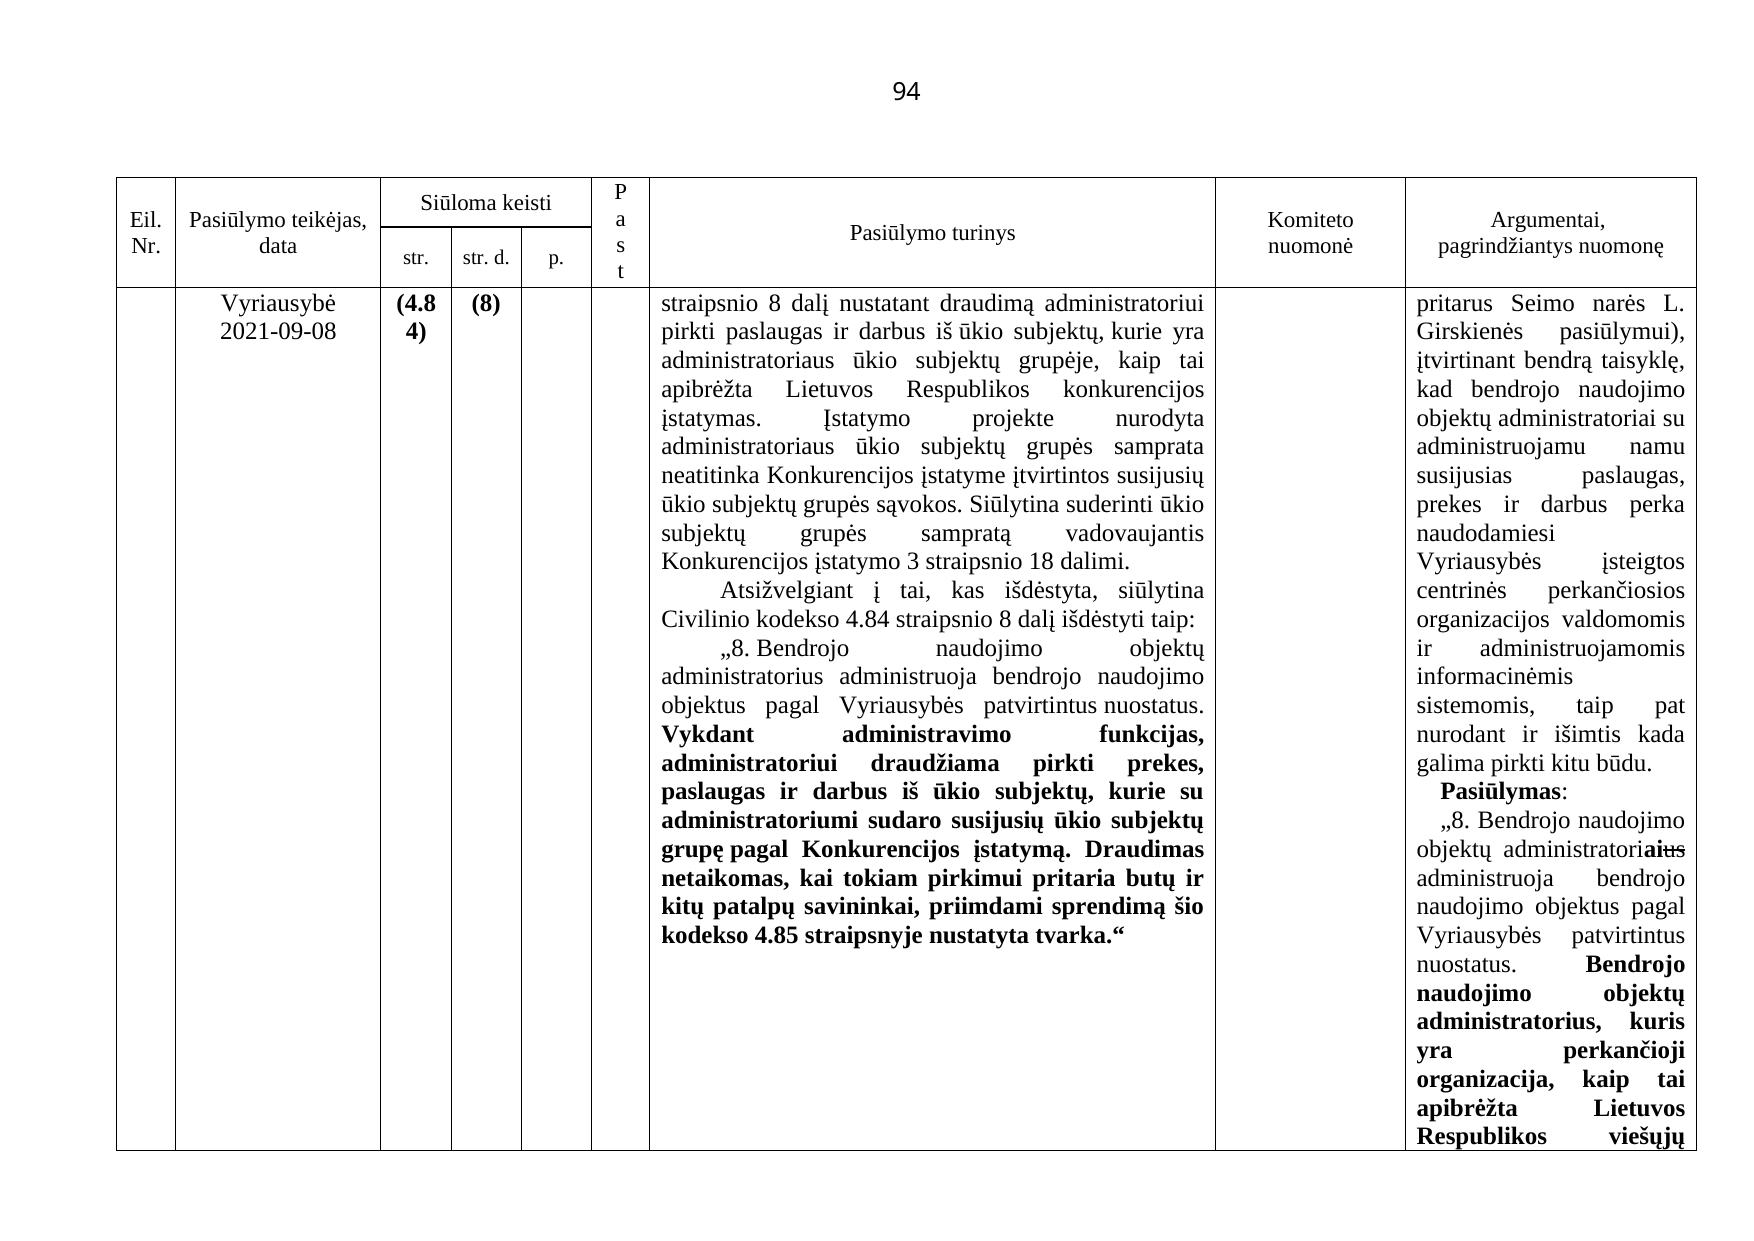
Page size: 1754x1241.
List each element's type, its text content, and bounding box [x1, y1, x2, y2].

table_header Pasiūlymo teikėjas, data [176, 178, 380, 287]
table_cell str. d. [452, 228, 521, 287]
table_cell [117, 288, 175, 1150]
table_header Eil. Nr. [117, 178, 175, 287]
table_cell (8) [452, 288, 521, 1150]
table_header Pastabos [592, 178, 649, 287]
table_header Komiteto nuomonė [1216, 178, 1405, 287]
table_cell str. [381, 228, 451, 287]
table_cell [1216, 288, 1405, 1150]
table_cell [592, 288, 649, 1150]
table_cell straipsnio 8 dalį nustatant draudimą administratoriui pirkti paslaugas ir darbus iš ūkio subjektų, kurie yra administratoriaus ūkio subjektų grupėje, kaip tai apibrėžta Lietuvos Respublikos konkurencijos įstatymas. Įstatymo projekte nurodyta administratoriaus ūkio subjektų grupės samprata neatitinka Konkurencijos įstatyme įtvirtintos susijusių ūkio subjektų grupės sąvokos. Siūlytina suderinti ūkio subjektų grupės sampratą vadovaujantis Konkurencijos įstatymo 3 straipsnio 18 dalimi. Atsižvelgiant į tai, kas išdėstyta, siūlytina Civilinio kodekso 4.84 straipsnio 8 dalį išdėstyti taip: „8. Bendrojo naudojimo objektų administratorius administruoja bendrojo naudojimo objektus pagal Vyriausybės patvirtintus nuostatus. Vykdant administravimo funkcijas, administratoriui draudžiama pirkti prekes, paslaugas ir darbus iš ūkio subjektų, kurie su administratoriumi sudaro susijusių ūkio subjektų grupę pagal Konkurencijos įstatymą. Draudimas netaikomas, kai tokiam pirkimui pritaria butų ir kitų patalpų savininkai, priimdami sprendimą šio kodekso 4.85 straipsnyje nustatyta tvarka.“ [650, 288, 1215, 1150]
table_cell p. [522, 228, 591, 287]
table_cell [522, 288, 591, 1150]
table_cell Vyriausybė 2021-09-08 [176, 288, 380, 1150]
table_header Pasiūlymo turinys [650, 178, 1215, 287]
table_cell (4.84) [381, 288, 451, 1150]
table_header Siūloma keisti [381, 178, 591, 226]
table_header Argumentai, pagrindžiantys nuomonę [1406, 178, 1696, 287]
table_cell pritarus Seimo narės L. Girskienės pasiūlymui), įtvirtinant bendrą taisyklę, kad bendrojo naudojimo objektų administratoriai su administruojamu namu susijusias paslaugas, prekes ir darbus perka naudodamiesi Vyriausybės įsteigtos centrinės perkančiosios organizacijos valdomomis ir administruojamomis informacinėmis sistemomis, taip pat nurodant ir išimtis kada galima pirkti kitu būdu. Pasiūlymas: „8. Bendrojo naudojimo objektų administratoriaius administruoja bendrojo naudojimo objektus pagal Vyriausybės patvirtintus nuostatus. Bendrojo naudojimo objektų administratorius, kuris yra perkančioji organizacija, kaip tai apibrėžta Lietuvos Respublikos viešųjų [1406, 288, 1696, 1150]
